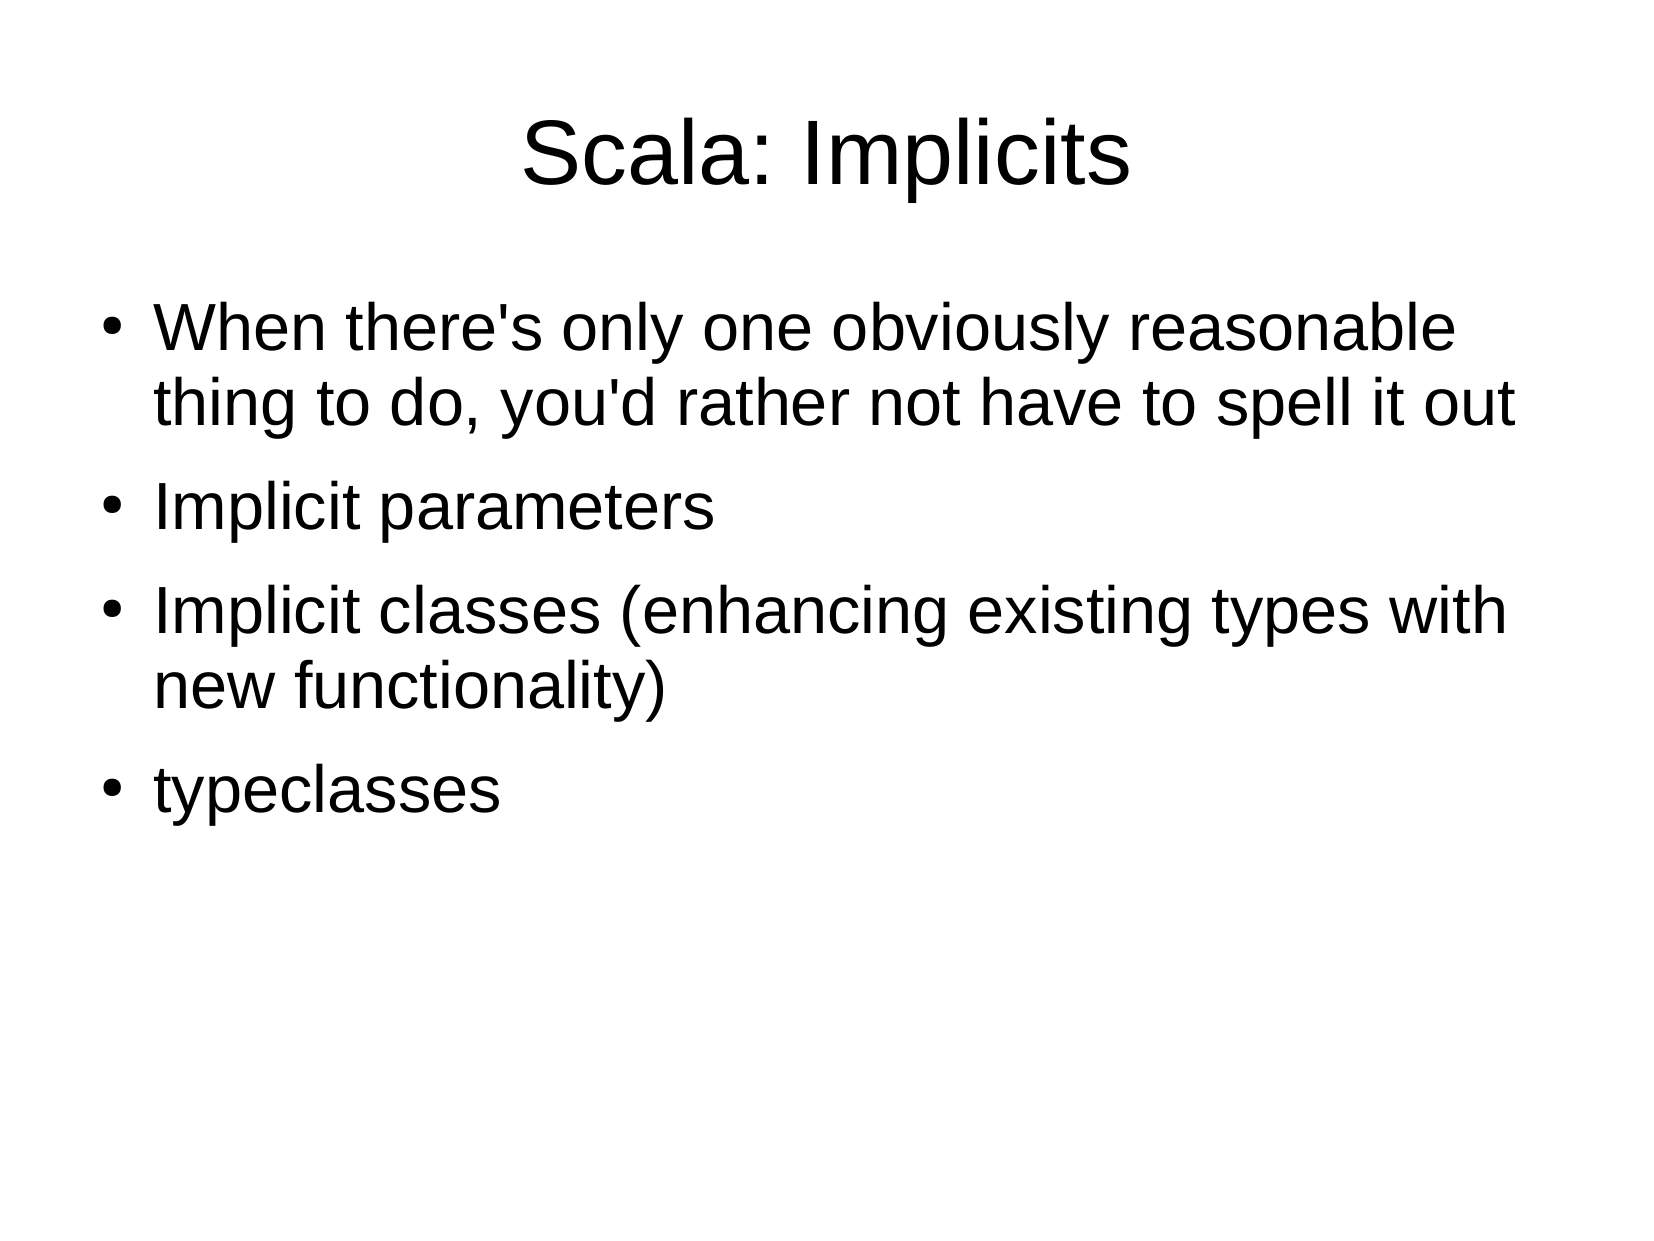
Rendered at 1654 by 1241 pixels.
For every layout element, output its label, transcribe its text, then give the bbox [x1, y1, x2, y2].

title Scala: Implicits [82, 49, 1571, 257]
list When there's only one obviously reasonable thing to do, you'd rather not have to spell it out Implicit parameters Implicit classes (enhancing existing types with new functionality) typeclasses [82, 290, 1571, 1010]
